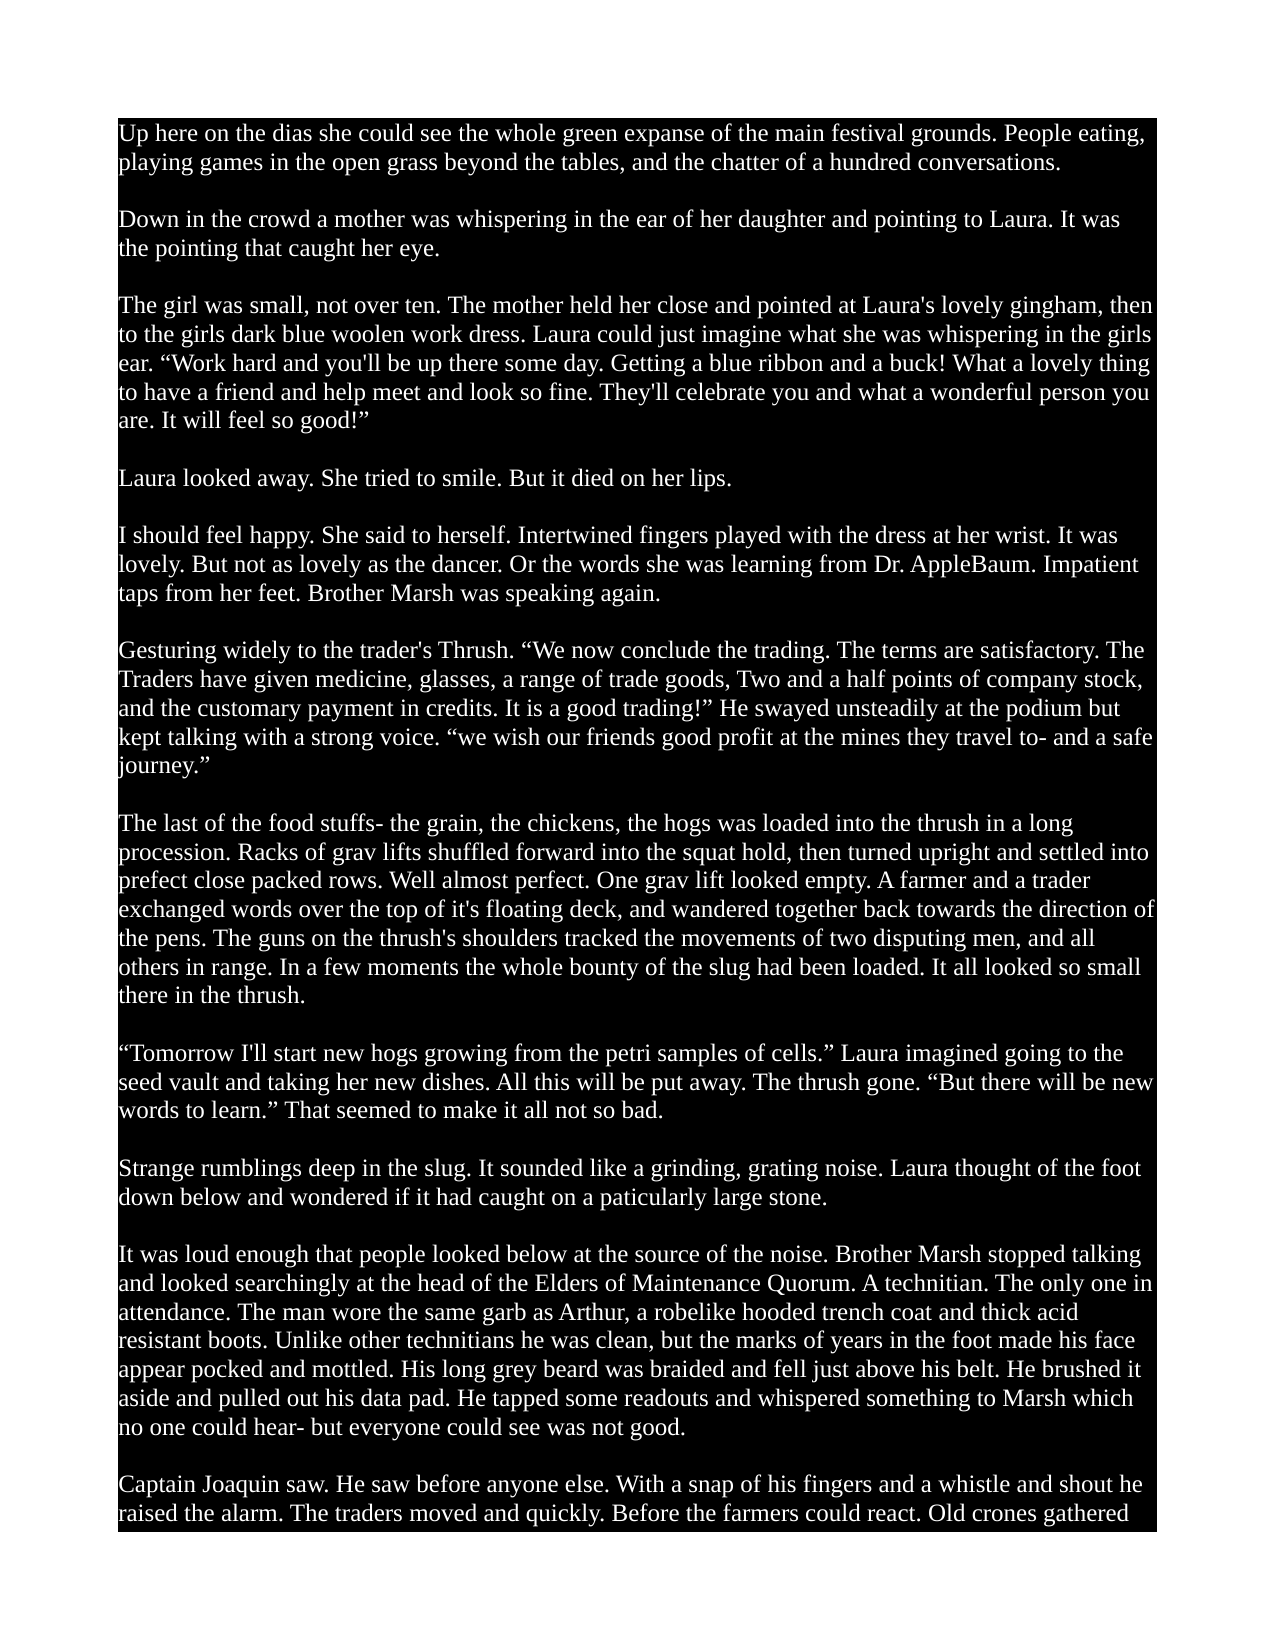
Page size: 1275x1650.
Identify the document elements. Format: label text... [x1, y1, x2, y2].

text Captain Joaquin saw. He saw before anyone else. With a snap of his fingers and a whistle and shout he raised the alarm. The traders moved and quickly. Before the farmers could react. Old crones gathered [118, 1469, 1157, 1527]
text Laura looked away. She tried to smile. But it died on her lips. I should feel happy. She said to herself. Intertwined fingers played with the dress at her wrist. It was lovely. But not as lovely as the dancer. Or the words she was learning from Dr. AppleBaum. Impatient taps from her feet. Brother Marsh was speaking again. Gesturing widely to the trader's Thrush. “We now conclude the trading. The terms are satisfactory. The Traders have given medicine, glasses, a range of trade goods, Two and a half points of company stock, and the customary payment in credits. It is a good trading!” He swayed unsteadily at the podium but kept talking with a strong voice. “we wish our friends good profit at the mines they travel to- and a safe journey.” [118, 463, 1157, 779]
text Up here on the dias she could see the whole green expanse of the main festival grounds. People eating, playing games in the open grass beyond the tables, and the chatter of a hundred conversations. [118, 118, 1157, 176]
text The girl was small, not over ten. The mother held her close and pointed at Laura's lovely gingham, then to the girls dark blue woolen work dress. Laura could just imagine what she was whispering in the girls ear. “Work hard and you'll be up there some day. Getting a blue ribbon and a buck! What a lovely thing to have a friend and help meet and look so fine. They'll celebrate you and what a wonderful person you are. It will feel so good!” [118, 291, 1157, 434]
text Down in the crowd a mother was whispering in the ear of her daughter and pointing to Laura. It was the pointing that caught her eye. [118, 204, 1157, 262]
text The last of the food stuffs- the grain, the chickens, the hogs was loaded into the thrush in a long procession. Racks of grav lifts shuffled forward into the squat hold, then turned upright and settled into prefect close packed rows. Well almost perfect. One grav lift looked empty. A farmer and a trader exchanged words over the top of it's floating deck, and wandered together back towards the direction of the pens. The guns on the thrush's shoulders tracked the movements of two disputing men, and all others in range. In a few moments the whole bounty of the slug had been loaded. It all looked so small there in the thrush. “Tomorrow I'll start new hogs growing from the petri samples of cells.” Laura imagined going to the seed vault and taking her new dishes. All this will be put away. The thrush gone. “But there will be new words to learn.” That seemed to make it all not so bad. Strange rumblings deep in the slug. It sounded like a grinding, grating noise. Laura thought of the foot down below and wondered if it had caught on a paticularly large stone. It was loud enough that people looked below at the source of the noise. Brother Marsh stopped talking and looked searchingly at the head of the Elders of Maintenance Quorum. A technitian. The only one in attendance. The man wore the same garb as Arthur, a robelike hooded trench coat and thick acid resistant boots. Unlike other technitians he was clean, but the marks of years in the foot made his face appear pocked and mottled. His long grey beard was braided and fell just above his belt. He brushed it aside and pulled out his data pad. He tapped some readouts and whispered something to Marsh which no one could hear- but everyone could see was not good. [118, 808, 1157, 1441]
